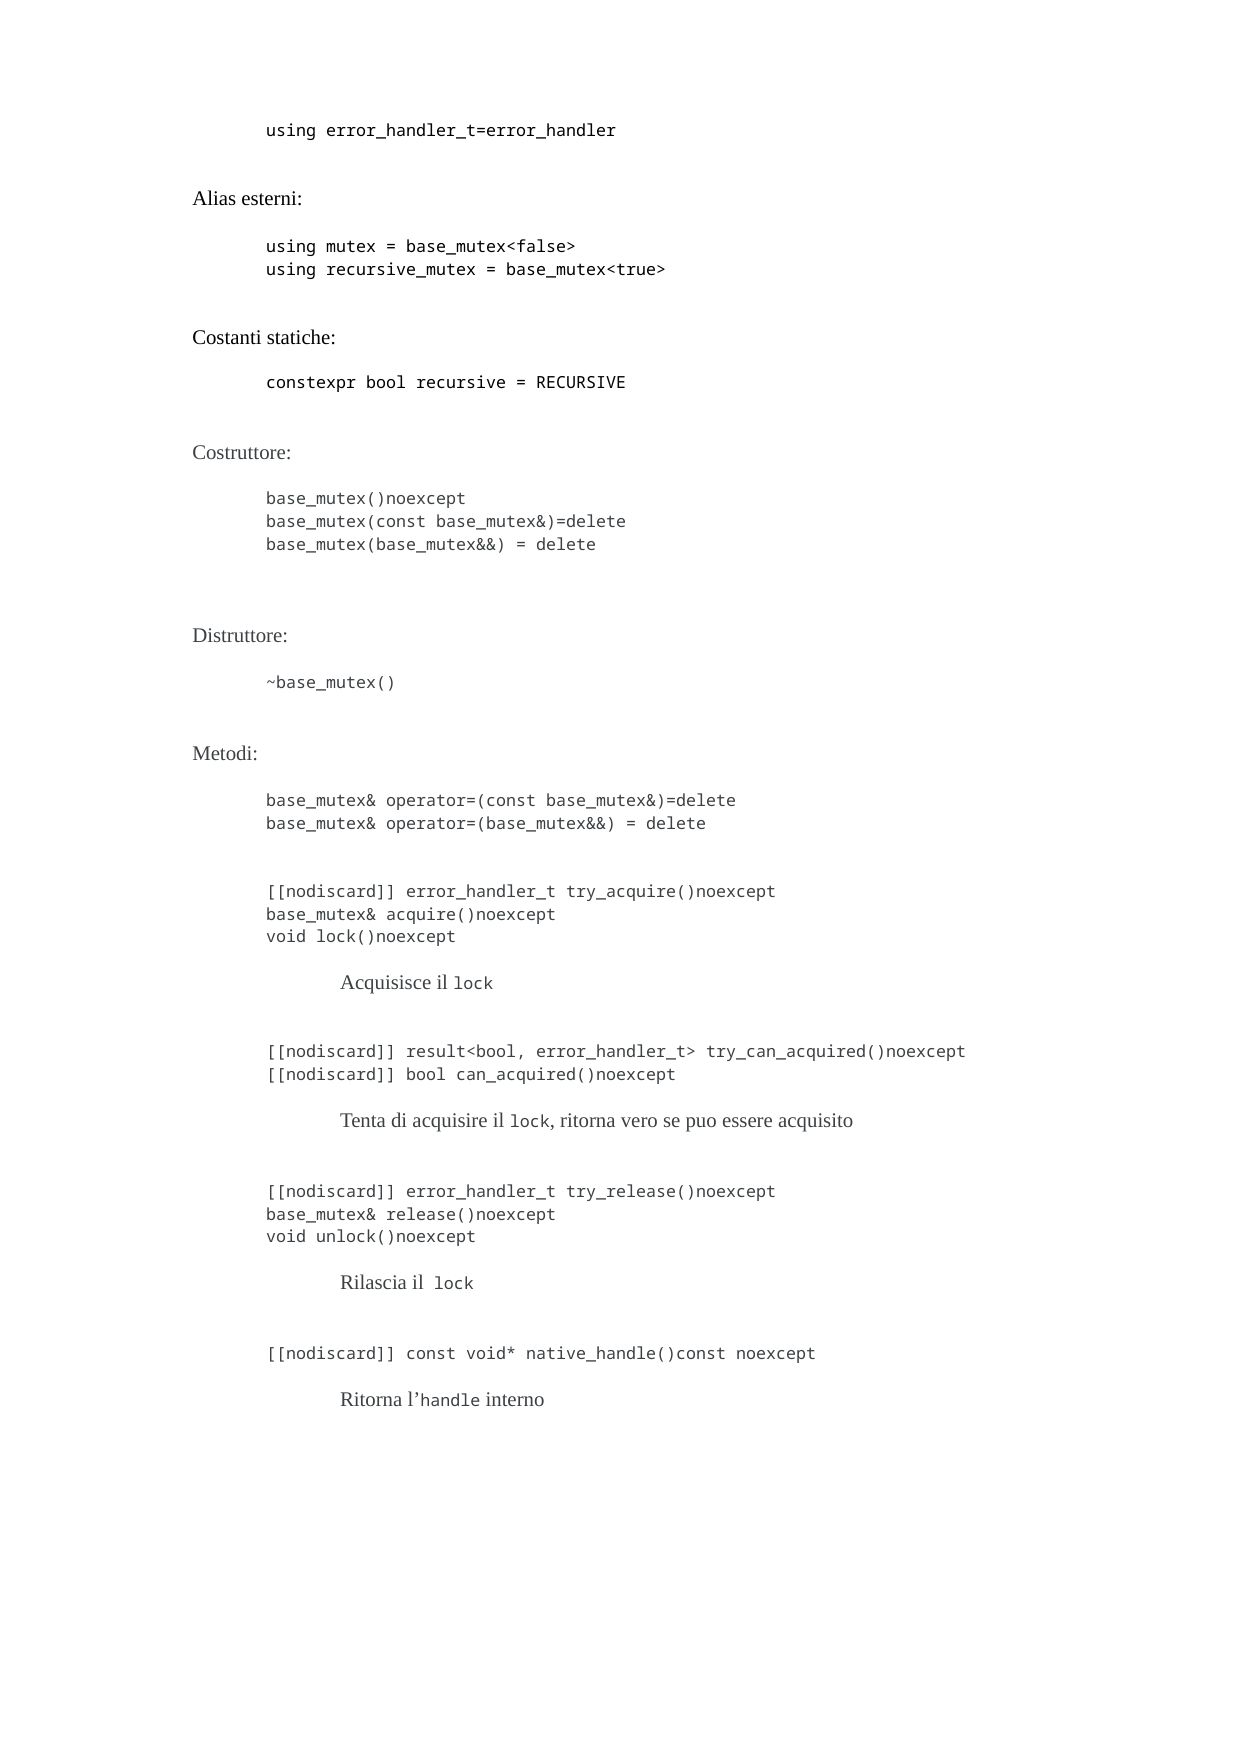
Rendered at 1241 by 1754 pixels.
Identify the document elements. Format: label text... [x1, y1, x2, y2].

text constexpr bool recursive = RECURSIVE [118, 369, 1122, 393]
text [[nodiscard]] bool can_acquired()noexcept [118, 1063, 1122, 1086]
text Costanti statiche: [118, 325, 1122, 349]
text using recursive_mutex = base_mutex<true> [118, 257, 1122, 280]
text base_mutex& operator=(const base_mutex&)=delete [118, 789, 1122, 811]
text [[nodiscard]] error_handler_t try_acquire()noexcept [118, 879, 1122, 902]
text base_mutex(base_mutex&&) = delete [118, 532, 1122, 555]
text base_mutex()noexcept [118, 487, 1122, 509]
text using error_handler_t=error_handler [118, 118, 1122, 141]
text ~base_mutex() [118, 671, 1122, 694]
text Tenta di acquisire il lock, ritorna vero se puo essere acquisito [118, 1108, 1122, 1133]
text Rilascia il lock [118, 1270, 1122, 1294]
text Metodi: [118, 741, 1122, 764]
text base_mutex& acquire()noexcept [118, 902, 1122, 925]
text Alias esterni: [118, 186, 1122, 210]
text void lock()noexcept [118, 925, 1122, 948]
text void unlock()noexcept [118, 1225, 1122, 1247]
text base_mutex& operator=(base_mutex&&) = delete [118, 811, 1122, 834]
text base_mutex& release()noexcept [118, 1202, 1122, 1225]
text using mutex = base_mutex<false> [118, 234, 1122, 257]
text [[nodiscard]] const void* native_handle()const noexcept [118, 1341, 1122, 1364]
text Acquisisce il lock [118, 970, 1122, 995]
text [[nodiscard]] result<bool, error_handler_t> try_can_acquired()noexcept [118, 1040, 1122, 1063]
text Ritorna l’handle interno [118, 1387, 1122, 1411]
text Costruttore: [118, 440, 1122, 464]
text Distruttore: [118, 623, 1122, 647]
text [[nodiscard]] error_handler_t try_release()noexcept [118, 1179, 1122, 1202]
text base_mutex(const base_mutex&)=delete [118, 509, 1122, 532]
